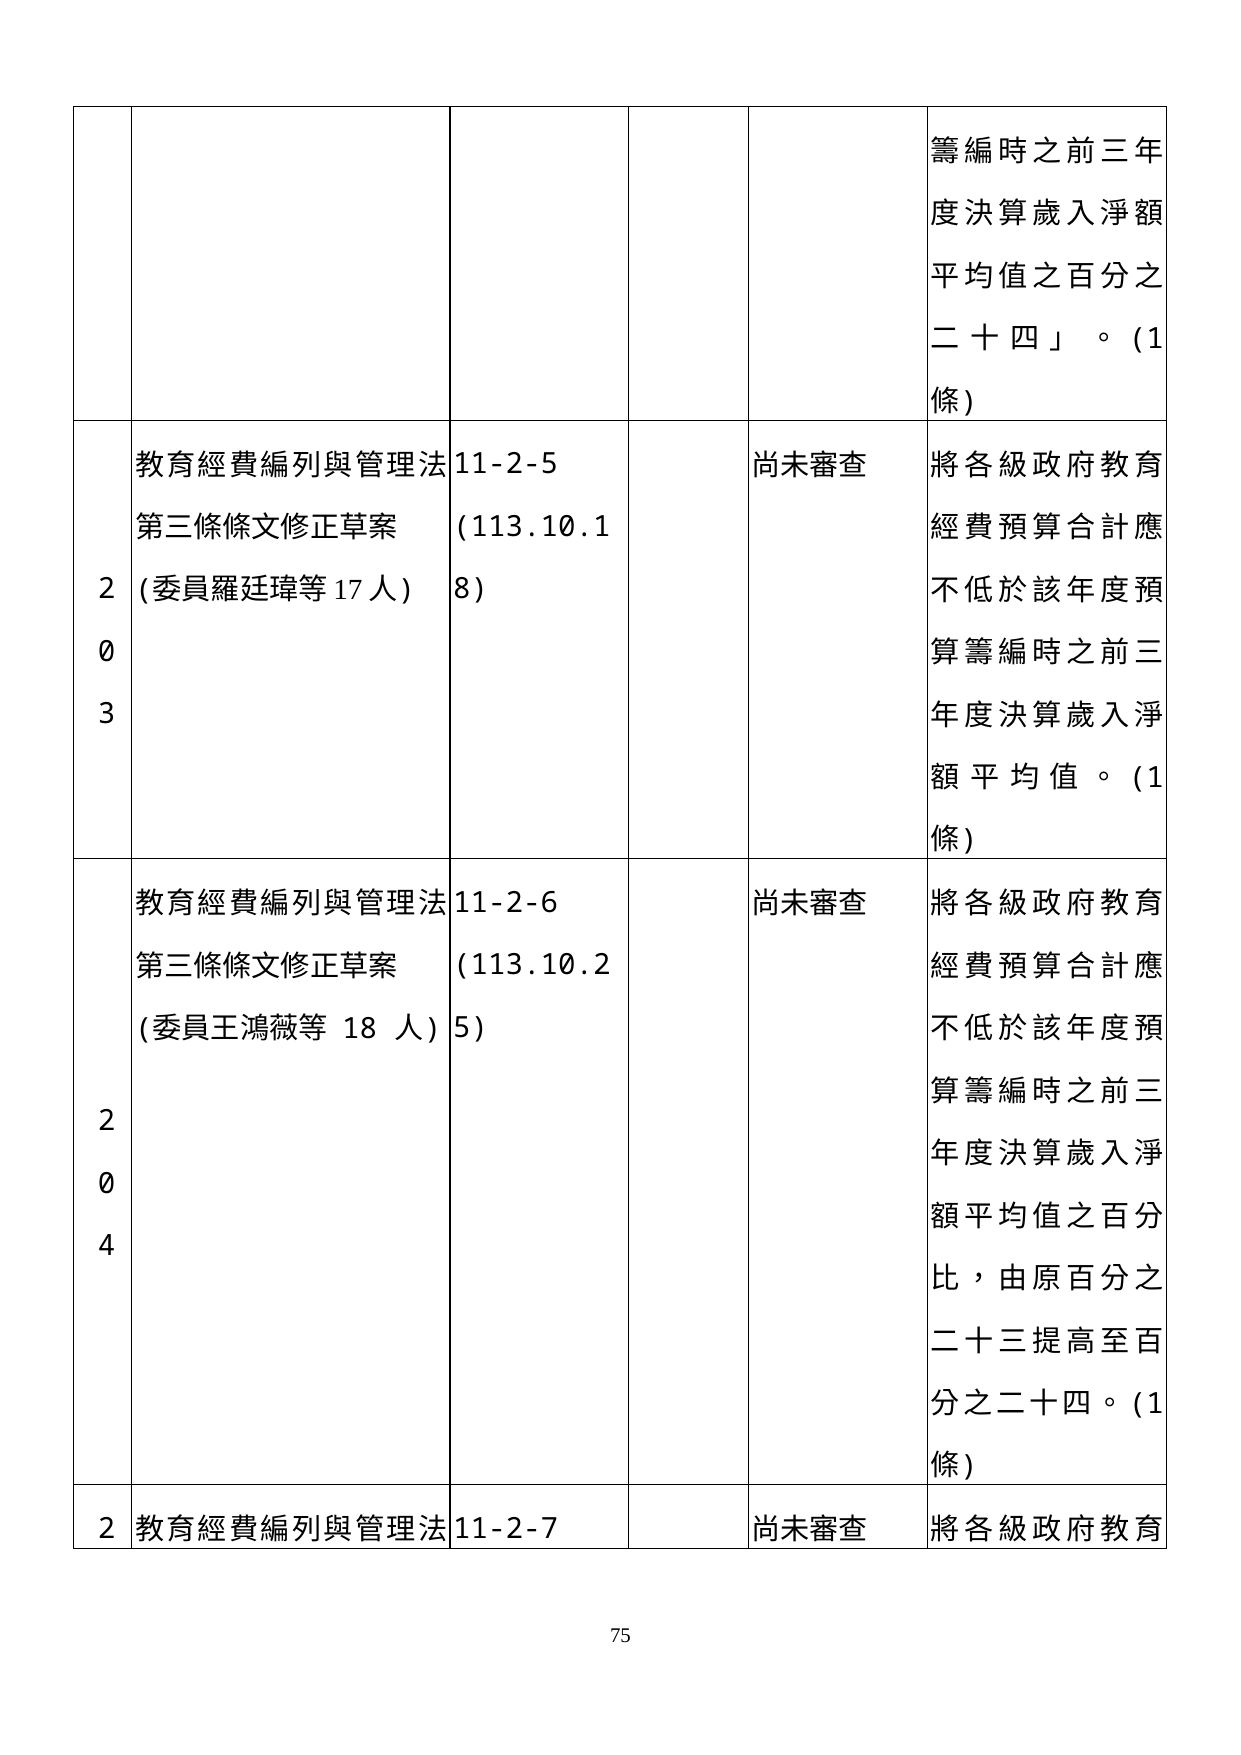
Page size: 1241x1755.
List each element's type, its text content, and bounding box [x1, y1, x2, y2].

table_cell 將各級政府教育經費預算合計應不低於該年度預算籌編時之前三年度決算歲入淨額平均值。(1條) [928, 421, 1166, 858]
table_cell 11-2-5 (113.10.18) [451, 421, 628, 858]
table_cell 教育經費編列與管理法 [132, 1485, 449, 1548]
table_cell [74, 1485, 131, 1548]
table_cell 11-2-7 [451, 1485, 628, 1548]
table_cell 將各級政府教育 [928, 1485, 1166, 1548]
table_cell 尚未審查 [749, 1485, 927, 1548]
table_cell 籌編時之前三年度決算歲入淨額平均值之百分之二十四」。(1條) [928, 107, 1166, 419]
table_cell 尚未審查 [749, 421, 927, 858]
table_cell [629, 421, 748, 858]
table_cell [74, 421, 131, 858]
table_cell 教育經費編列與管理法第三條條文修正草案 (委員羅廷瑋等17人) [132, 421, 449, 858]
table_cell [132, 107, 449, 419]
table_cell 11-2-6 (113.10.25) [451, 859, 628, 1484]
table_cell [629, 1485, 748, 1548]
table_cell 將各級政府教育經費預算合計應不低於該年度預算籌編時之前三年度決算歲入淨額平均值之百分比，由原百分之二十三提高至百分之二十四。(1條) [928, 859, 1166, 1484]
table_cell [629, 859, 748, 1484]
table_cell [74, 859, 131, 1484]
table_cell 尚未審查 [749, 859, 927, 1484]
table_cell 教育經費編列與管理法第三條條文修正草案 (委員王鴻薇等 18 人) [132, 859, 449, 1484]
table_cell [749, 107, 927, 419]
table_cell [74, 107, 131, 419]
table_cell [451, 107, 628, 419]
table_cell [629, 107, 748, 419]
